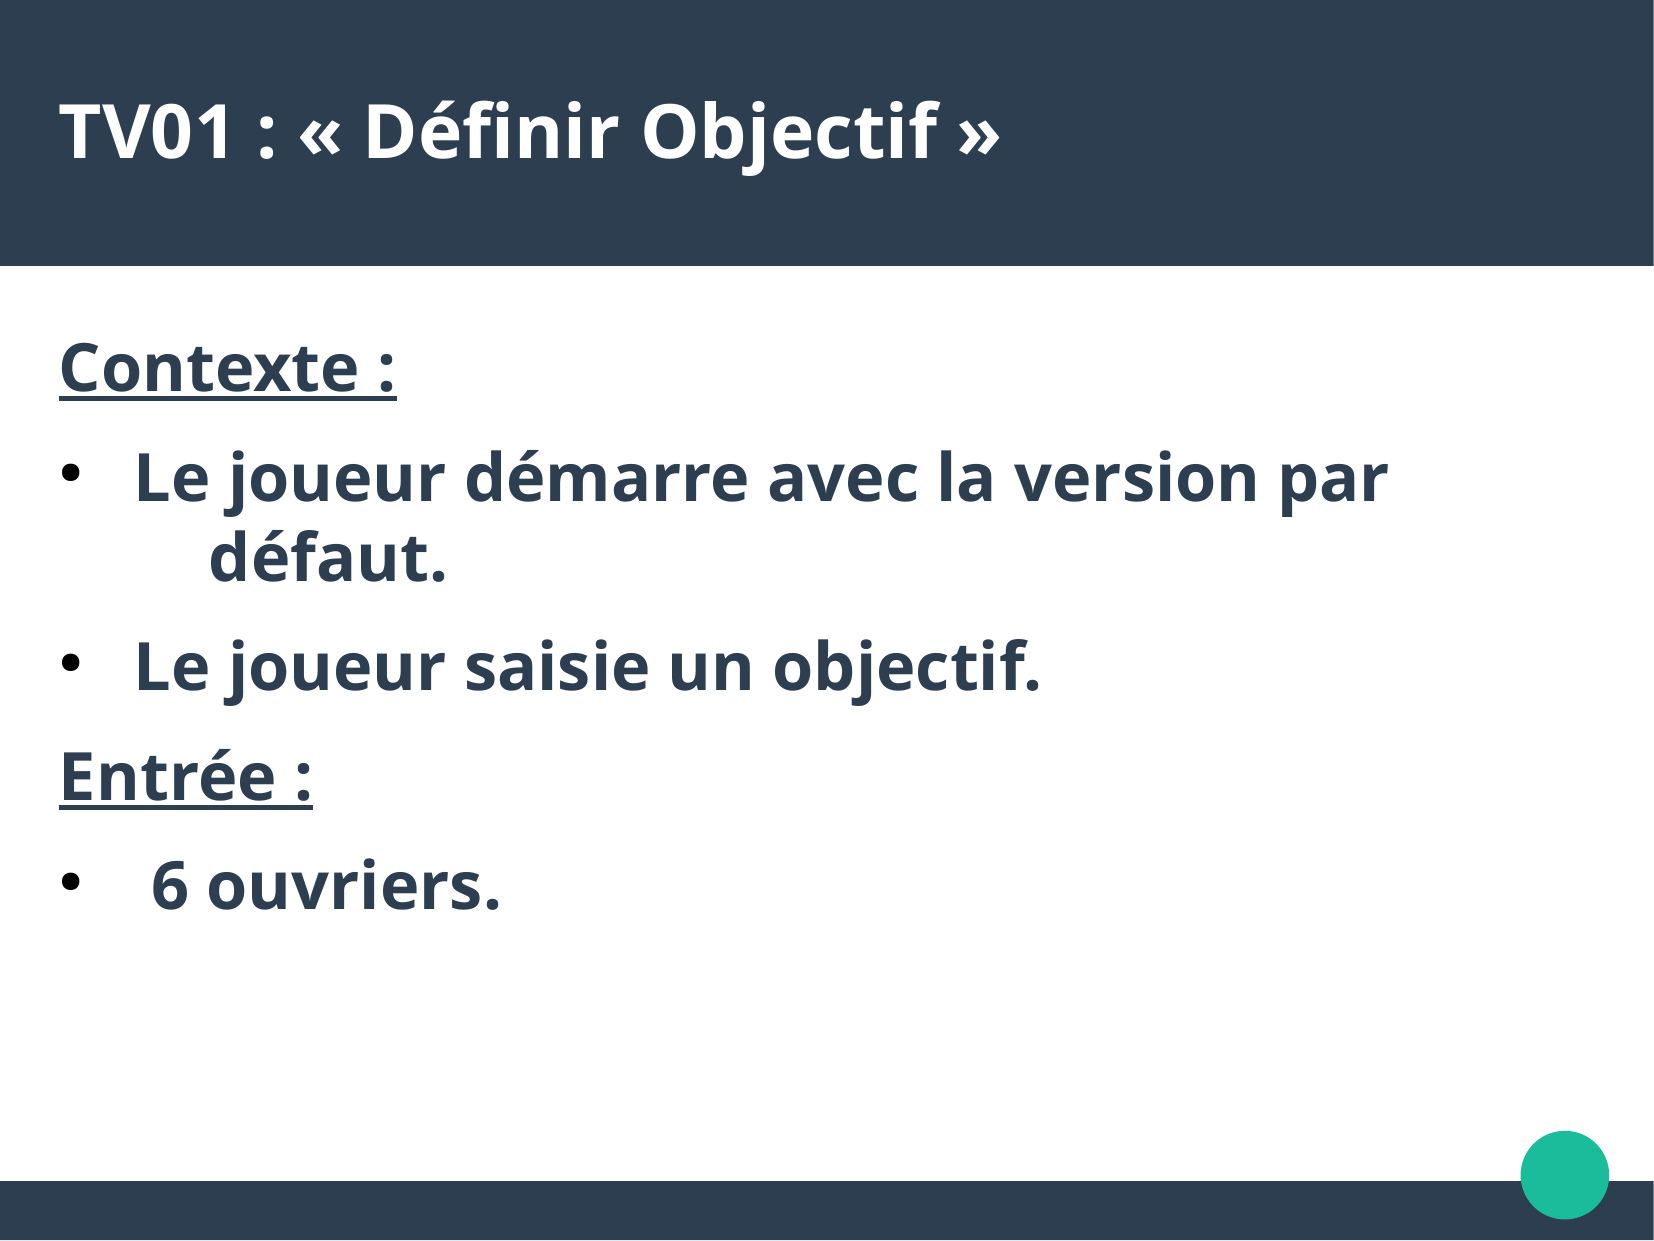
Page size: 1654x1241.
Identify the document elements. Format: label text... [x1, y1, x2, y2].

title TV01 : « Définir Objectif » [59, 49, 1595, 207]
list Contexte : Le joueur démarre avec la version par défaut. Le joueur saisie un objectif. Entrée : 6 ouvriers. [59, 324, 1595, 1152]
